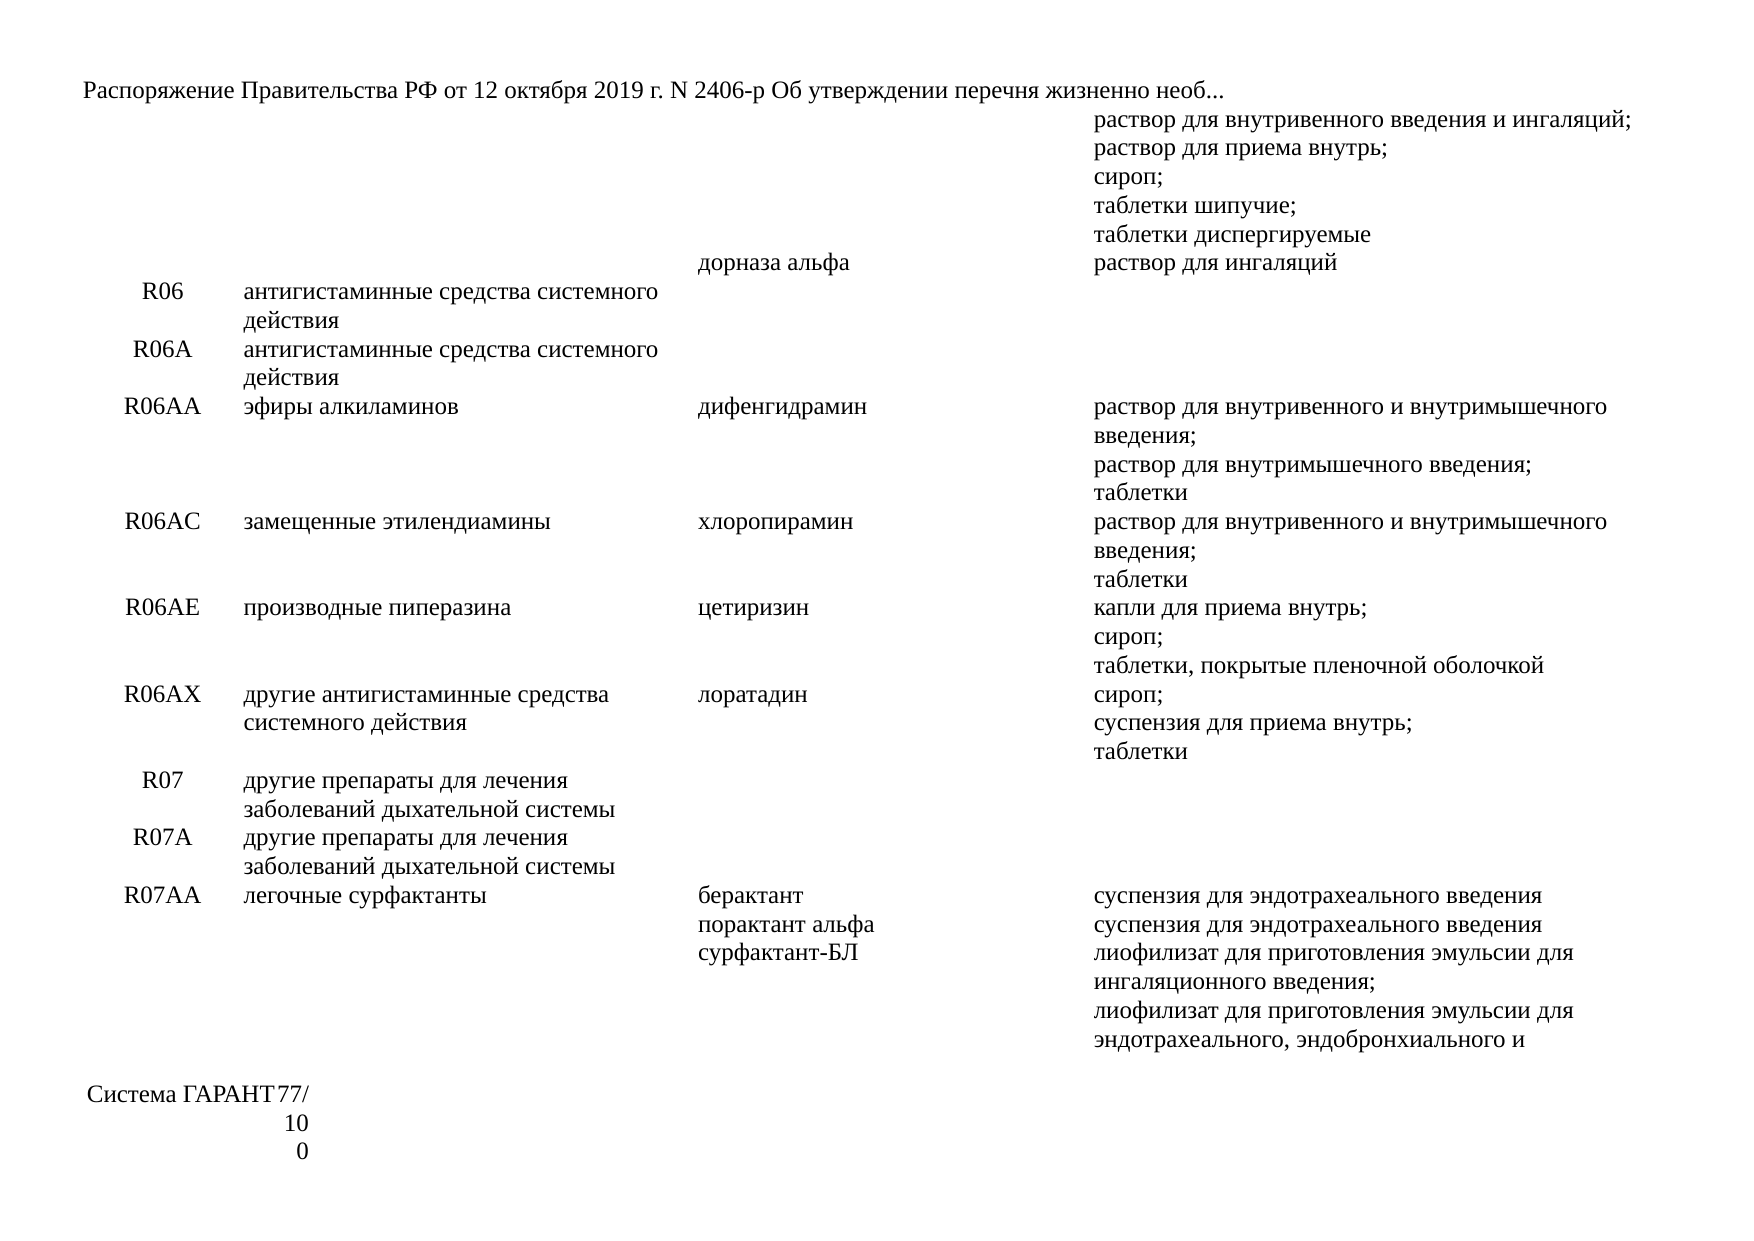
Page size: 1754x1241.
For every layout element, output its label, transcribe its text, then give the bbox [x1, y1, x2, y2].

table_cell дифенгидрамин [697, 391, 1092, 506]
table_cell [242, 938, 697, 1052]
table_cell суспензия для эндотрахеального введения [1093, 880, 1659, 909]
table_cell суспензия для эндотрахеального введения [1093, 909, 1659, 937]
table_cell [697, 334, 1092, 391]
table_cell [697, 104, 1092, 247]
table_cell R06AC [83, 506, 242, 592]
table_cell дорназа альфа [697, 248, 1092, 276]
table_cell сурфактант-БЛ [697, 938, 1092, 1052]
table_cell R06A [83, 334, 242, 391]
table_cell [697, 765, 1092, 822]
table_cell лоратадин [697, 679, 1092, 765]
table_cell антигистаминные средства системного действия [242, 334, 697, 391]
table_cell лиофилизат для приготовления эмульсии для ингаляционного введения; лиофилизат для приготовления эмульсии для эндотрахеального, эндобронхиального и [1093, 938, 1659, 1052]
table_cell производные пиперазина [242, 593, 697, 679]
table_cell [242, 104, 697, 247]
table_cell другие препараты для лечения заболеваний дыхательной системы [242, 823, 697, 880]
table_cell сироп; суспензия для приема внутрь; таблетки [1093, 679, 1659, 765]
table_cell порактант альфа [697, 909, 1092, 937]
table_cell [242, 909, 697, 937]
table_cell [83, 104, 242, 247]
table_cell [83, 938, 242, 1052]
table_cell берактант [697, 880, 1092, 909]
table_cell раствор для внутривенного введения и ингаляций; раствор для приема внутрь; сироп; таблетки шипучие; таблетки диспергируемые [1093, 104, 1659, 247]
table_cell другие препараты для лечения заболеваний дыхательной системы [242, 765, 697, 822]
table_cell хлоропирамин [697, 506, 1092, 592]
table_cell раствор для внутривенного и внутримышечного введения; раствор для внутримышечного введения; таблетки [1093, 391, 1659, 506]
table_cell R06AE [83, 593, 242, 679]
table_cell капли для приема внутрь; сироп; таблетки, покрытые пленочной оболочкой [1093, 593, 1659, 679]
table_cell [83, 248, 242, 276]
table_cell R06AA [83, 391, 242, 506]
table_cell [1093, 765, 1659, 822]
table_cell раствор для ингаляций [1093, 248, 1659, 276]
table_cell замещенные этилендиамины [242, 506, 697, 592]
table_cell [697, 823, 1092, 880]
table_cell R06AX [83, 679, 242, 765]
table_cell легочные сурфактанты [242, 880, 697, 909]
table_cell R07 [83, 765, 242, 822]
table_cell [1093, 276, 1659, 334]
table_cell R07AA [83, 880, 242, 909]
table_cell [242, 248, 697, 276]
table_cell [83, 909, 242, 937]
table_cell [1093, 334, 1659, 391]
table_cell R07A [83, 823, 242, 880]
table_cell R06 [83, 276, 242, 334]
table_cell антигистаминные средства системного действия [242, 276, 697, 334]
table_cell цетиризин [697, 593, 1092, 679]
table_cell эфиры алкиламинов [242, 391, 697, 506]
table_cell другие антигистаминные средства системного действия [242, 679, 697, 765]
table_cell [1093, 823, 1659, 880]
table_cell [697, 276, 1092, 334]
table_cell раствор для внутривенного и внутримышечного введения; таблетки [1093, 506, 1659, 592]
